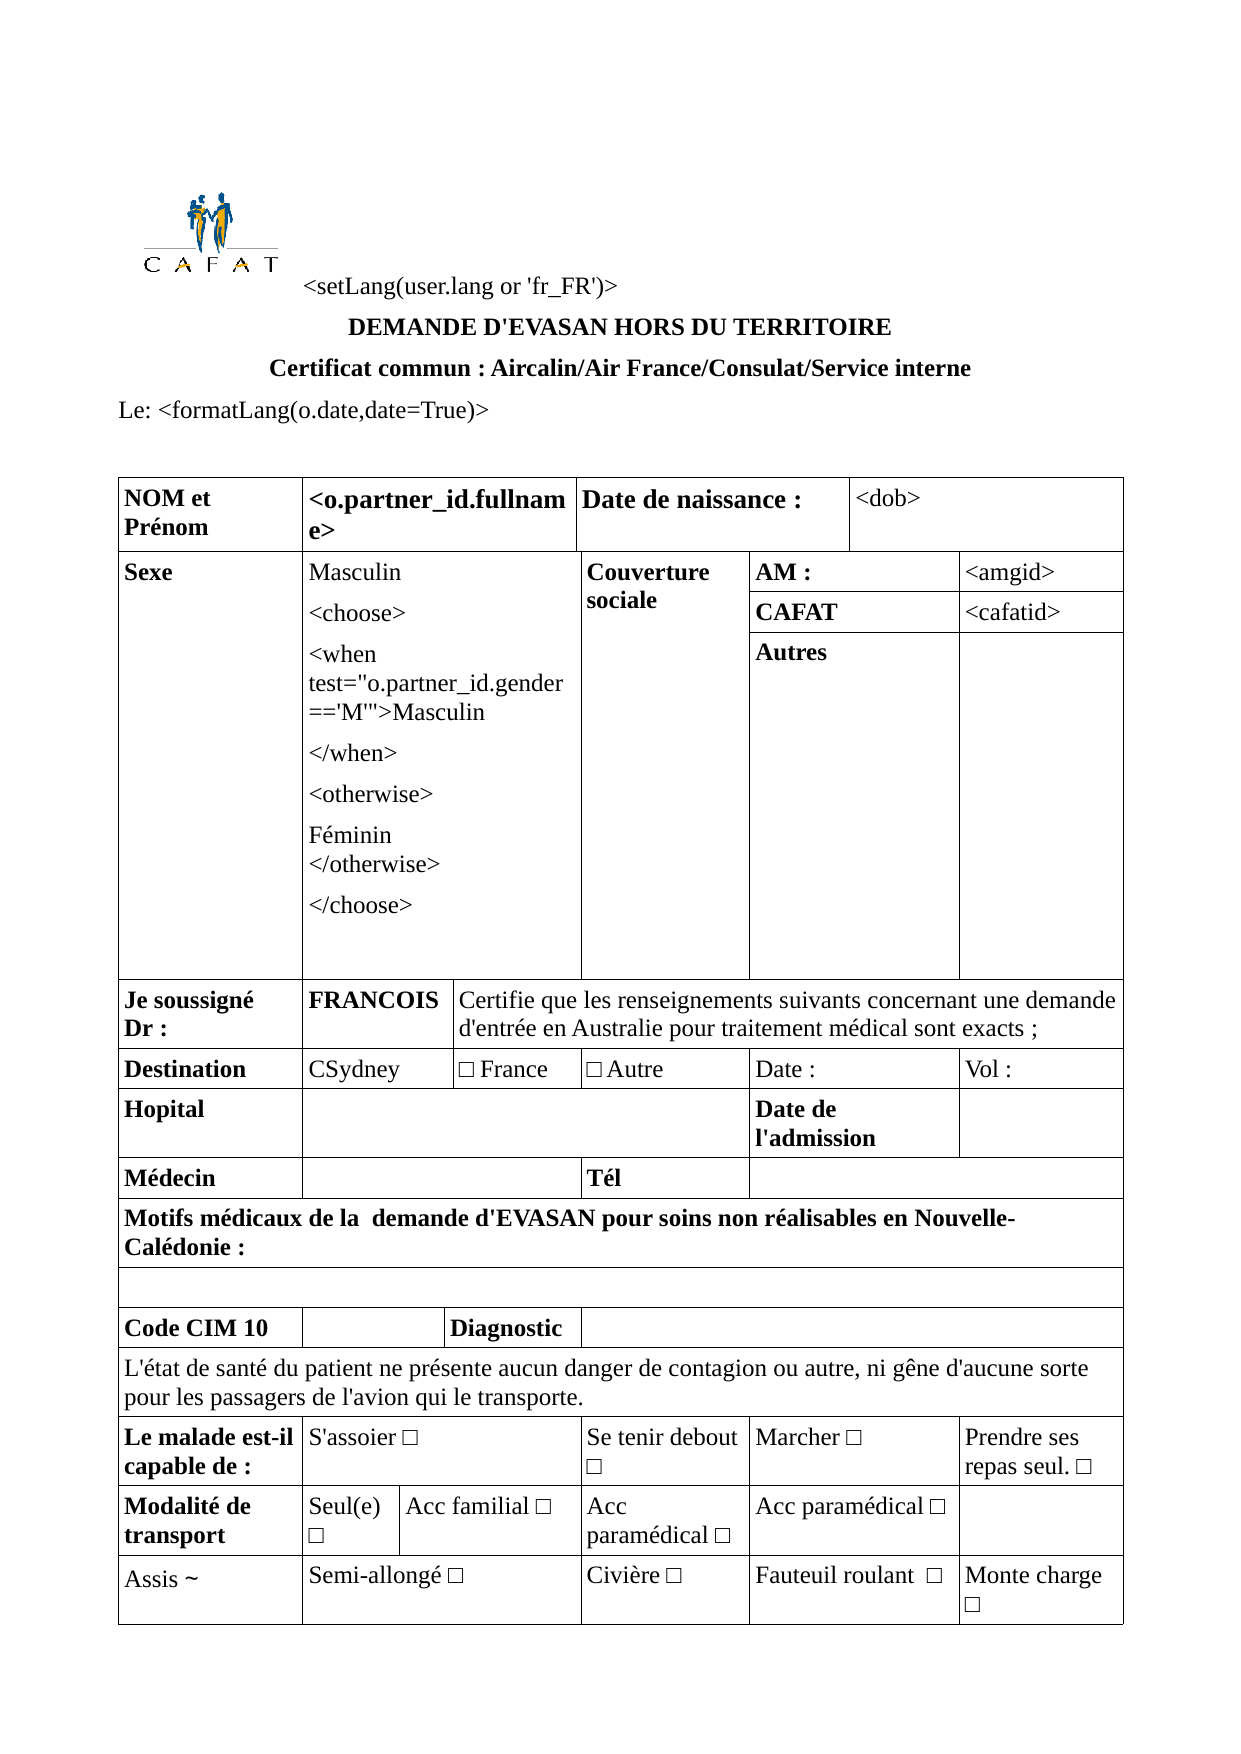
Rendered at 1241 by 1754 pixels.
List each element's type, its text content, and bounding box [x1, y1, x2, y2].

table_cell [960, 633, 1123, 979]
table_cell □ France [454, 1049, 581, 1088]
table_cell Destination [119, 1049, 302, 1088]
table_cell AM : [750, 552, 959, 591]
table_cell Vol : [960, 1049, 1123, 1088]
table_cell Diagnostic [445, 1308, 581, 1347]
text Certificat commun : Aircalin/Air France/Consulat/Service interne [118, 353, 1122, 382]
table_cell Autres [750, 633, 959, 979]
table_cell Acc paramédical □ [582, 1486, 749, 1554]
table_cell Modalité de transport [119, 1486, 302, 1554]
table_cell S'assoier □ [303, 1417, 581, 1485]
table_header Date de naissance : [577, 478, 849, 551]
text DEMANDE D'EVASAN HORS DU TERRITOIRE [118, 312, 1122, 341]
table_header <o.partner_id.fullname> [303, 478, 576, 551]
table_cell CSydney [303, 1049, 453, 1088]
table_cell [303, 1089, 749, 1157]
table_cell Se tenir debout □ [582, 1417, 749, 1485]
table_cell Fauteuil roulant □ [750, 1556, 959, 1623]
table_cell [582, 1308, 1123, 1347]
table_cell [303, 1158, 581, 1198]
table_cell [750, 1158, 1123, 1198]
table_cell Masculin <choose> <when test="o.partner_id.gender=='M'">Masculin </when> <otherwise> Féminin </otherwise> </choose> [303, 552, 581, 979]
text Le: <formatLang(o.date,date=True)> [118, 395, 1122, 423]
table_cell Semi-allongé □ [303, 1556, 581, 1623]
table_cell Date : [750, 1049, 959, 1088]
table_cell Motifs médicaux de la demande d'EVASAN pour soins non réalisables en Nouvelle-Calédonie : [119, 1199, 1123, 1267]
table_cell □ Autre [582, 1049, 749, 1088]
table_cell <amgid> [960, 552, 1123, 591]
table_cell CAFAT [750, 592, 959, 632]
table_cell Sexe [119, 552, 302, 979]
table_cell Je soussigné Dr : [119, 980, 302, 1048]
table_cell Certifie que les renseignements suivants concernant une demande d'entrée en Australie pour traitement médical sont exacts ; [454, 980, 1123, 1048]
table_cell [960, 1089, 1123, 1157]
table_cell [960, 1486, 1123, 1554]
table_cell [303, 1308, 444, 1347]
table_cell Marcher □ [750, 1417, 959, 1485]
table_cell [119, 1268, 1123, 1307]
table_cell Hopital [119, 1089, 302, 1157]
table_cell <cafatid> [960, 592, 1123, 632]
table_cell Seul(e)□ [303, 1486, 399, 1554]
table_cell Civière □ [582, 1556, 749, 1623]
table_cell FRANCOIS [303, 980, 453, 1048]
table_cell Tél [582, 1158, 749, 1198]
table_cell Date de l'admission [750, 1089, 959, 1157]
table_cell Acc familial □ [400, 1486, 581, 1554]
table_cell Prendre ses repas seul. □ [960, 1417, 1123, 1485]
text <setLang(user.lang or 'fr_FR')> [118, 176, 1122, 300]
table_header <dob> [850, 478, 1123, 551]
table_cell Acc paramédical □ [750, 1486, 959, 1554]
table_cell Le malade est-il capable de : [119, 1417, 302, 1485]
table_cell Monte charge □ [960, 1556, 1123, 1623]
table_cell L'état de santé du patient ne présente aucun danger de contagion ou autre, ni gêne d'aucune sorte pour les passagers de l'avion qui le transporte. [119, 1348, 1123, 1416]
table_cell Assis ~ [119, 1556, 302, 1623]
table_cell Couverture sociale [582, 552, 749, 979]
table_header NOM et Prénom [119, 478, 302, 551]
table_cell Code CIM 10 [119, 1308, 302, 1347]
table_cell Médecin [119, 1158, 302, 1198]
